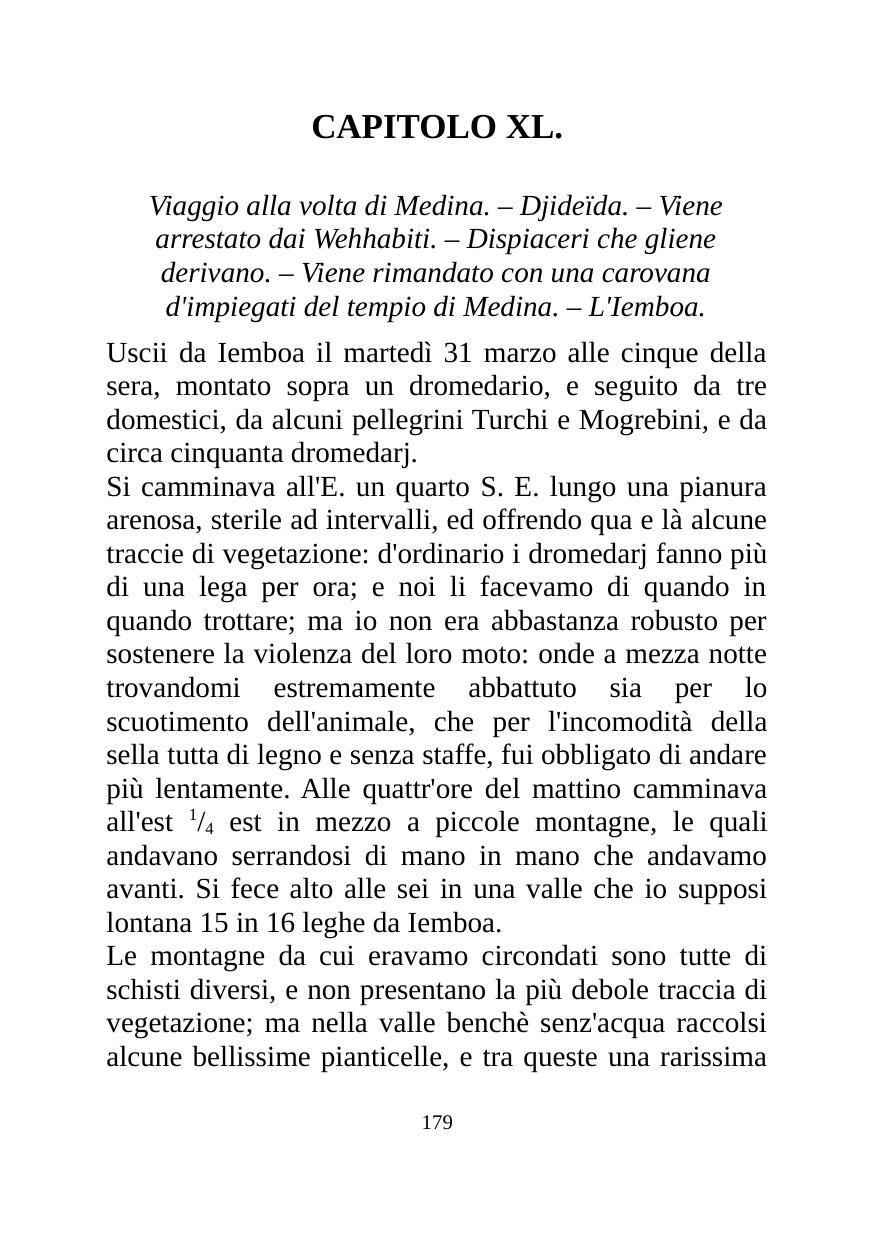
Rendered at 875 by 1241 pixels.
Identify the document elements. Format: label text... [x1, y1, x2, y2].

text Uscii da Iemboa il martedì 31 marzo alle cinque della sera, montato sopra un dromedario, e seguito da tre domestici, da alcuni pellegrini Turchi e Mogrebini, e da circa cinquanta dromedarj. [106, 335, 768, 469]
text Si camminava all'E. un quarto S. E. lungo una pianura arenosa, sterile ad intervalli, ed offrendo qua e là alcune traccie di vegetazione: d'ordinario i dromedarj fanno più di una lega per ora; e noi li facevamo di quando in quando trottare; ma io non era abbastanza robusto per sostenere la violenza del loro moto: onde a mezza notte trovandomi estremamente abbattuto sia per lo scuotimento dell'animale, che per l'incomodità della sella tutta di legno e senza staffe, fui obbligato di andare più lentamente. Alle quattr'ore del mattino camminava all'est 1/4 est in mezzo a piccole montagne, le quali andavano serrandosi di mano in mano che andavamo avanti. Si fece alto alle sei in una valle che io supposi lontana 15 in 16 leghe da Iemboa. [106, 469, 768, 938]
subtitle Viaggio alla volta di Medina. – Djideïda. – Viene arrestato dai Wehhabiti. – Dispiaceri che gliene derivano. – Viene rimandato con una carovana d'impiegati del tempio di Medina. – L'Iemboa. [106, 188, 768, 322]
subtitle CAPITOLO XL. [106, 106, 768, 146]
text Le montagne da cui eravamo circondati sono tutte di schisti diversi, e non presentano la più debole traccia di vegetazione; ma nella valle benchè senz'acqua raccolsi alcune bellissime pianticelle, e tra queste una rarissima [106, 938, 768, 1073]
